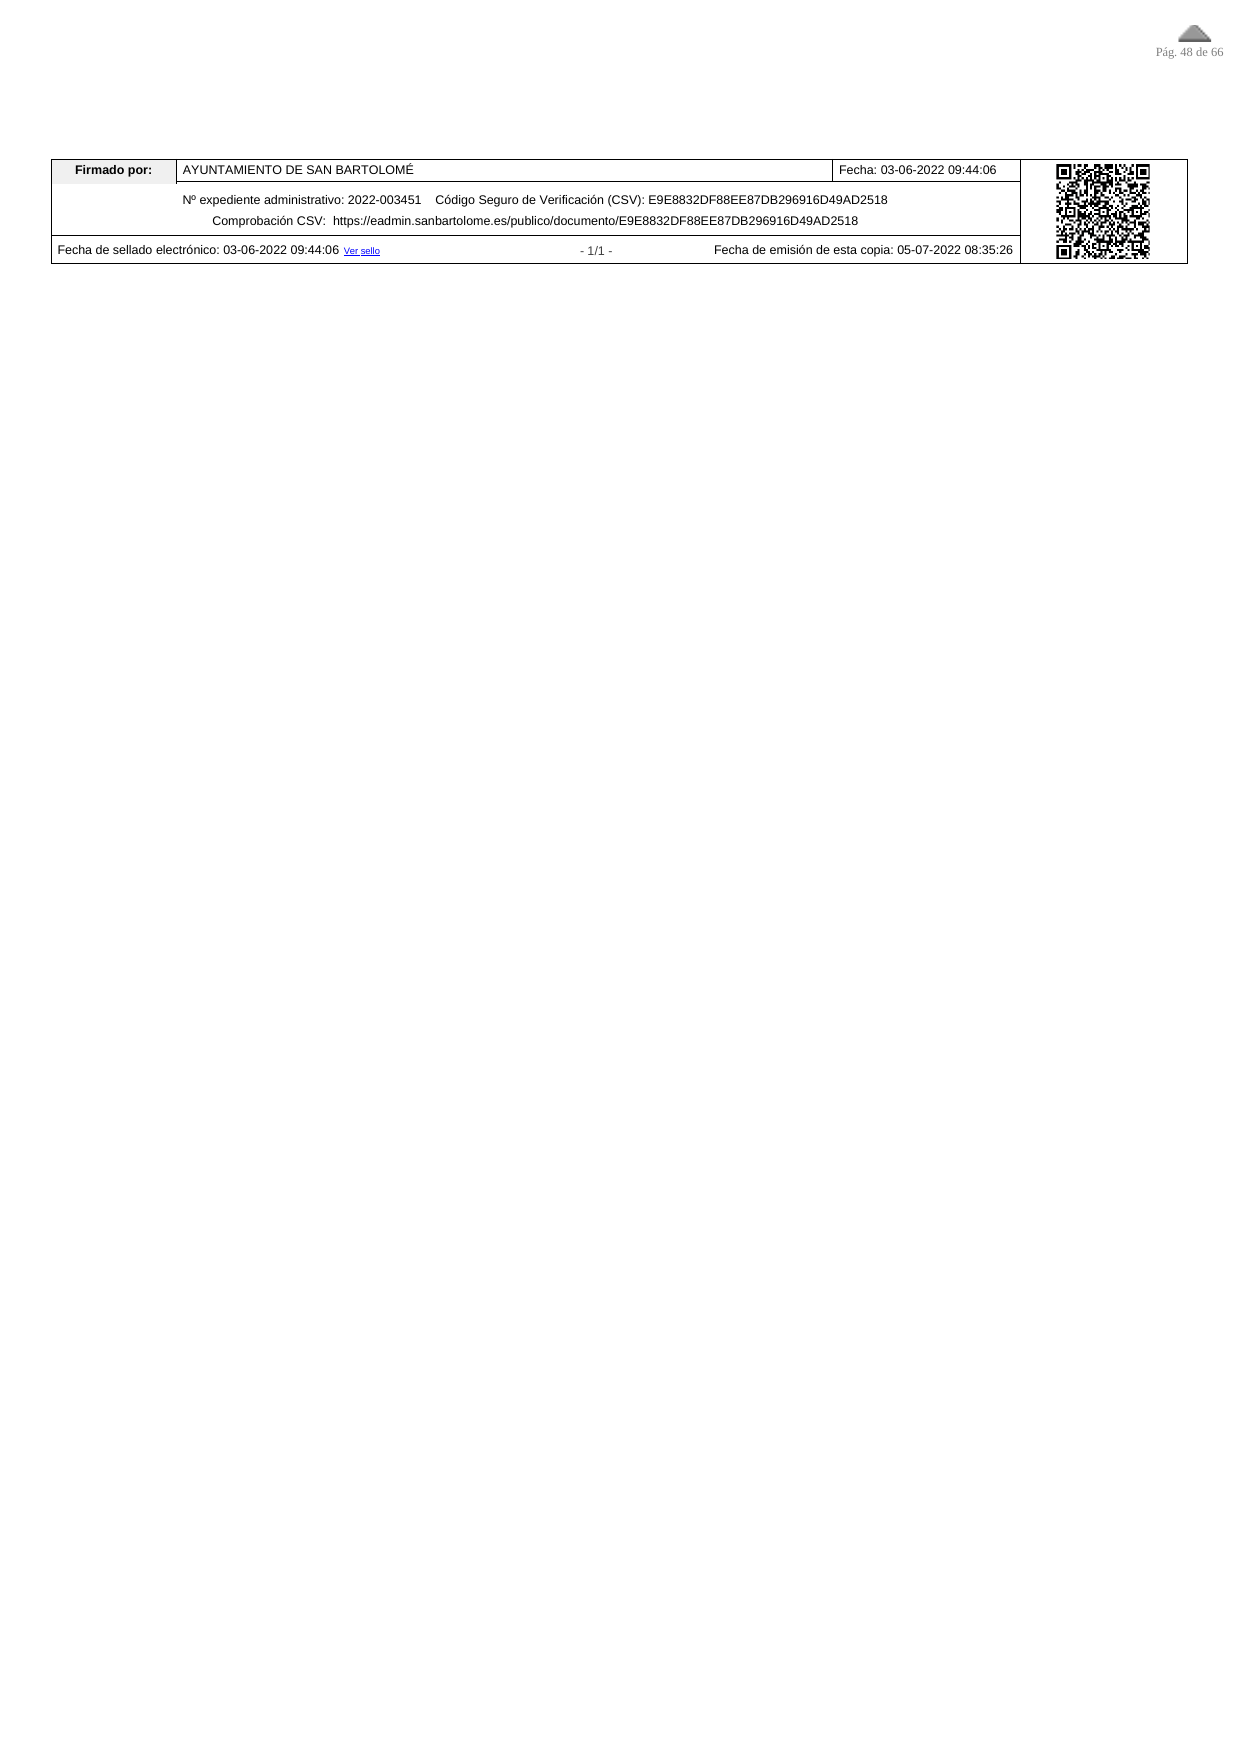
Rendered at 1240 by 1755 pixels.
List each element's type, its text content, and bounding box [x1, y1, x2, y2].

table_cell Nº expediente administrativo: 2022-003451 Código Seguro de Verificación (CSV): E9E8832DF88EE87DB296916D49AD2518 Comprobación CSV: https://eadmin.sanbartolome.es/publico/documento/E9E8832DF88EE87DB296916D49AD2518 [52, 182, 1020, 235]
table_cell Fecha de sellado electrónico: 03-06-2022 09:44:06 Ver sello - 1/1 - Fecha de emisión de esta copia: 05-07-2022 08:35:26 [52, 236, 1020, 263]
picture [1177, 25, 1212, 42]
picture [1056, 164, 1150, 259]
table_header Fecha: 03-06-2022 09:44:06 [833, 160, 1020, 181]
table_header AYUNTAMIENTO DE SAN BARTOLOMÉ [177, 160, 832, 181]
table_header [1021, 160, 1187, 263]
table_header Firmado por: [52, 160, 176, 181]
